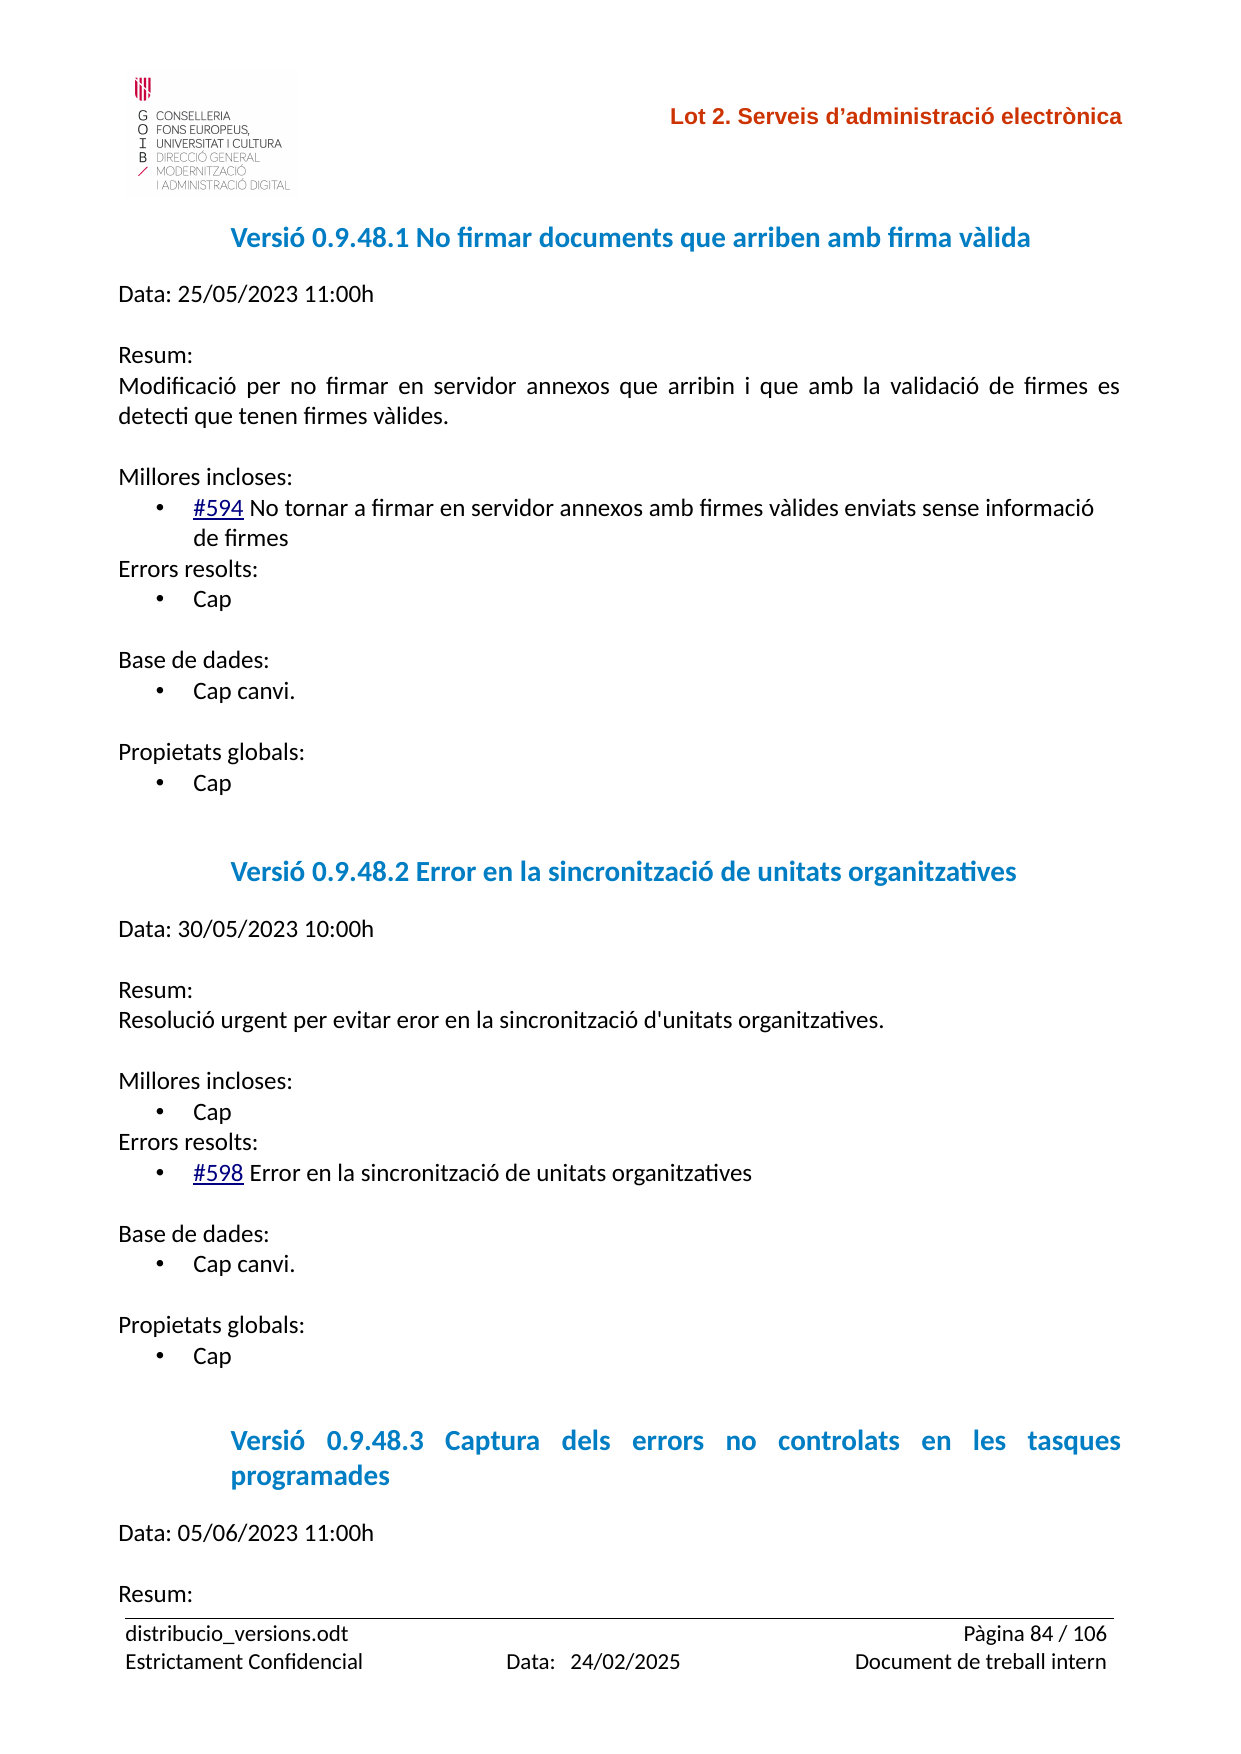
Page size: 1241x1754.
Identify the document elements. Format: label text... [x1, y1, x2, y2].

list Cap canvi. [156, 675, 1122, 706]
list Cap [156, 767, 1122, 797]
text Resolució urgent per evitar eror en la sincronització d'unitats organitzatives. [118, 1004, 1122, 1035]
list #598 Error en la sincronització de unitats organitzatives [156, 1157, 1122, 1187]
list Cap canvi. [156, 1248, 1122, 1279]
text Resum: [118, 339, 1122, 370]
subtitle Versió 0.9.48.2 Error en la sincronització de unitats organitzatives [153, 853, 1122, 889]
picture [126, 70, 299, 197]
text Propietats globals: [118, 736, 1122, 767]
text Modificació per no firmar en servidor annexos que arribin i que amb la validació de firmes es detecti que tenen firmes vàlides. [118, 370, 1122, 431]
subtitle Versió 0.9.48.3 Captura dels errors no controlats en les tasques programades [153, 1422, 1122, 1493]
text Errors resolts: [118, 1126, 1122, 1157]
text Base de dades: [118, 1218, 1122, 1248]
text Millores incloses: [118, 1065, 1122, 1096]
text Data: 05/06/2023 11:00h [118, 1517, 1122, 1547]
text Resum: [118, 974, 1122, 1004]
text Base de dades: [118, 645, 1122, 675]
subtitle Versió 0.9.48.1 No firmar documents que arriben amb firma vàlida [153, 219, 1122, 255]
list Cap [156, 584, 1122, 614]
text Resum: [118, 1578, 1122, 1608]
list #594 No tornar a firmar en servidor annexos amb firmes vàlides enviats sense informació de firmes [156, 492, 1122, 553]
list Cap [156, 1340, 1122, 1371]
text Errors resolts: [118, 553, 1122, 584]
text Data: 30/05/2023 10:00h [118, 913, 1122, 943]
list Cap [156, 1096, 1122, 1126]
text Data: 25/05/2023 11:00h [118, 278, 1122, 309]
text Millores incloses: [118, 462, 1122, 492]
text Propietats globals: [118, 1309, 1122, 1340]
